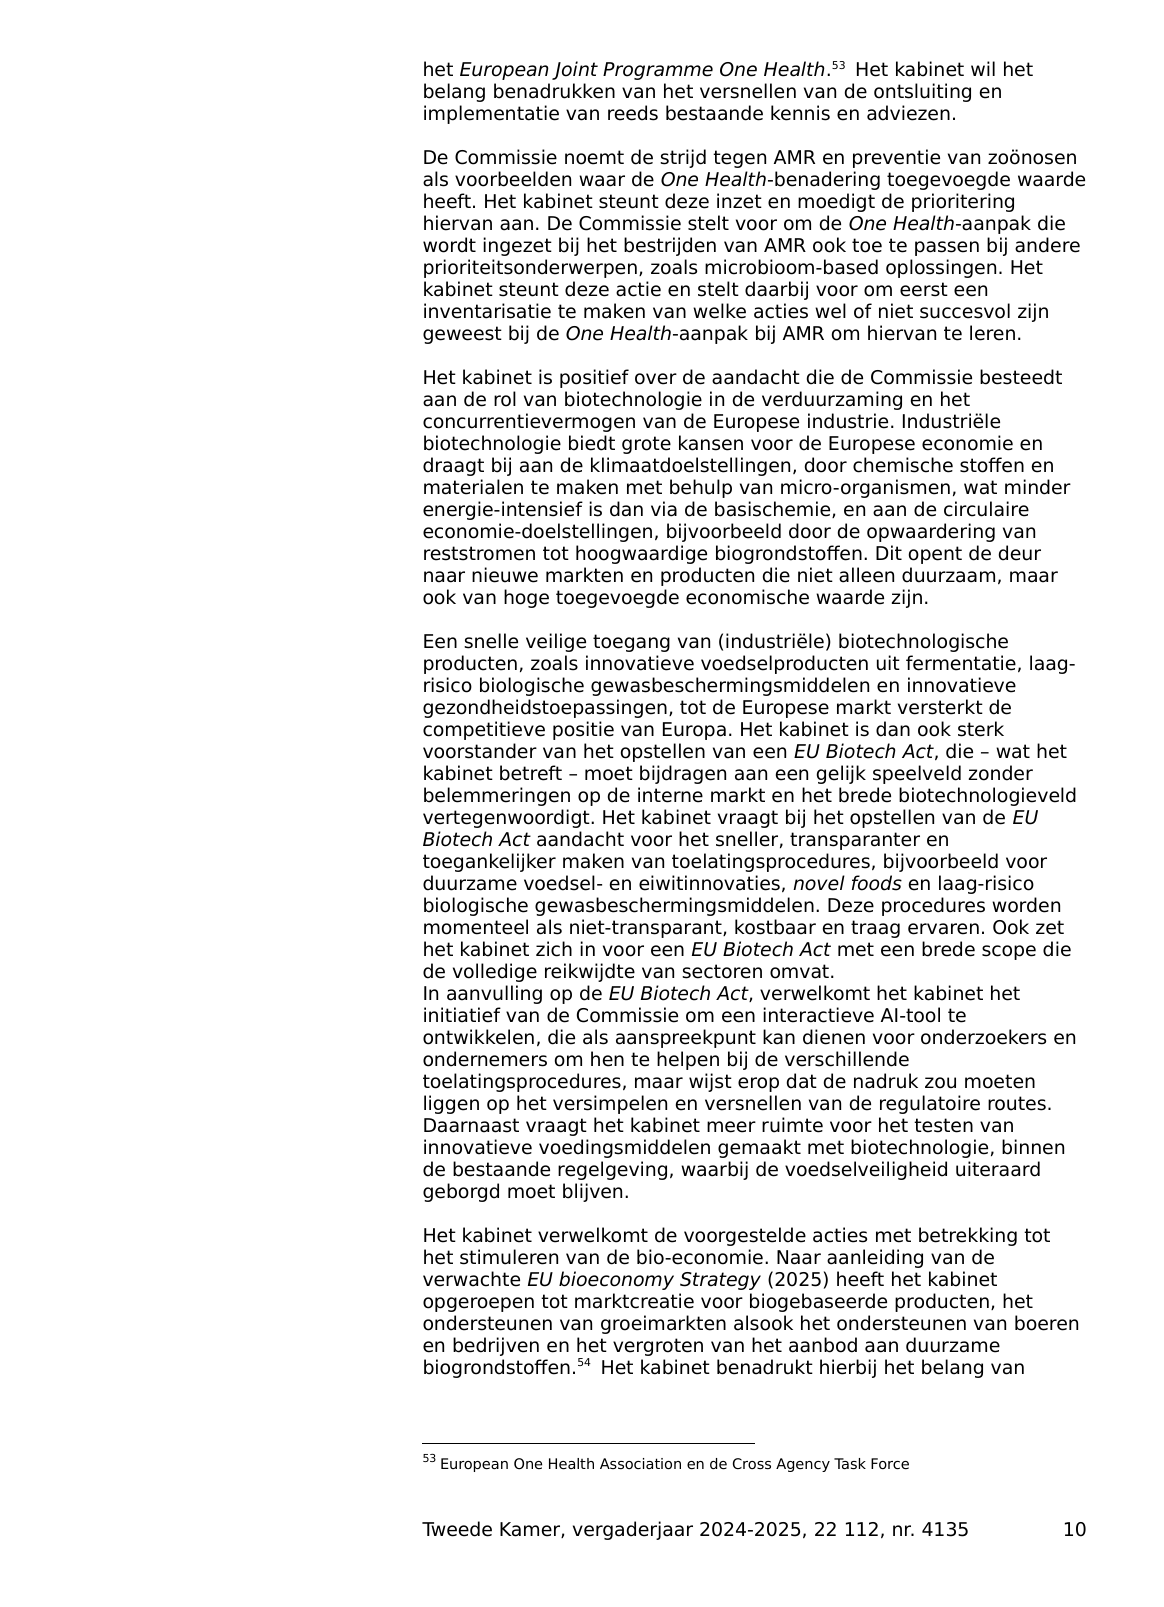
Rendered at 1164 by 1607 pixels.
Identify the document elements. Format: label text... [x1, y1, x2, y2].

text het European Joint Programme One Health. Het kabinet wil het belang benadrukken van het versnellen van de ontsluiting en implementatie van reeds bestaande kennis en adviezen. [422, 59, 1087, 125]
text European One Health Association en de Cross Agency Task Force [422, 1452, 1087, 1474]
text De Commissie noemt de strijd tegen AMR en preventie van zoönosen als voorbeelden waar de One Health-benadering toegevoegde waarde heeft. Het kabinet steunt deze inzet en moedigt de prioritering hiervan aan. De Commissie stelt voor om de One Health-aanpak die wordt ingezet bij het bestrijden van AMR ook toe te passen bij andere prioriteitsonderwerpen, zoals microbioom-based oplossingen. Het kabinet steunt deze actie en stelt daarbij voor om eerst een inventarisatie te maken van welke acties wel of niet succesvol zijn geweest bij de One Health-aanpak bij AMR om hiervan te leren. [422, 147, 1087, 345]
text Een snelle veilige toegang van (industriële) biotechnologische producten, zoals innovatieve voedselproducten uit fermentatie, laag-risico biologische gewasbeschermingsmiddelen en innovatieve gezondheidstoepassingen, tot de Europese markt versterkt de competitieve positie van Europa. Het kabinet is dan ook sterk voorstander van het opstellen van een EU Biotech Act, die – wat het kabinet betreft – moet bijdragen aan een gelijk speelveld zonder belemmeringen op de interne markt en het brede biotechnologieveld vertegenwoordigt. Het kabinet vraagt bij het opstellen van de EU Biotech Act aandacht voor het sneller, transparanter en toegankelijker maken van toelatingsprocedures, bijvoorbeeld voor duurzame voedsel- en eiwitinnovaties, novel foods en laag-risico biologische gewasbeschermingsmiddelen. Deze procedures worden momenteel als niet-transparant, kostbaar en traag ervaren. Ook zet het kabinet zich in voor een EU Biotech Act met een brede scope die de volledige reikwijdte van sectoren omvat. [422, 631, 1087, 983]
text Het kabinet is positief over de aandacht die de Commissie besteedt aan de rol van biotechnologie in de verduurzaming en het concurrentievermogen van de Europese industrie. Industriële biotechnologie biedt grote kansen voor de Europese economie en draagt bij aan de klimaatdoelstellingen, door chemische stoffen en materialen te maken met behulp van micro-organismen, wat minder energie-intensief is dan via de basischemie, en aan de circulaire economie-doelstellingen, bijvoorbeeld door de opwaardering van reststromen tot hoogwaardige biogrondstoffen. Dit opent de deur naar nieuwe markten en producten die niet alleen duurzaam, maar ook van hoge toegevoegde economische waarde zijn. [422, 367, 1087, 609]
text In aanvulling op de EU Biotech Act, verwelkomt het kabinet het initiatief van de Commissie om een interactieve AI-tool te ontwikkelen, die als aanspreekpunt kan dienen voor onderzoekers en ondernemers om hen te helpen bij de verschillende toelatingsprocedures, maar wijst erop dat de nadruk zou moeten liggen op het versimpelen en versnellen van de regulatoire routes. Daarnaast vraagt het kabinet meer ruimte voor het testen van innovatieve voedingsmiddelen gemaakt met biotechnologie, binnen de bestaande regelgeving, waarbij de voedselveiligheid uiteraard geborgd moet blijven. [422, 983, 1087, 1203]
text Het kabinet verwelkomt de voorgestelde acties met betrekking tot het stimuleren van de bio-economie. Naar aanleiding van de verwachte EU bioeconomy Strategy (2025) heeft het kabinet opgeroepen tot marktcreatie voor biogebaseerde producten, het ondersteunen van groeimarkten alsook het ondersteunen van boeren en bedrijven en het vergroten van het aanbod aan duurzame biogrondstoffen. Het kabinet benadrukt hierbij het belang van [422, 1225, 1087, 1379]
